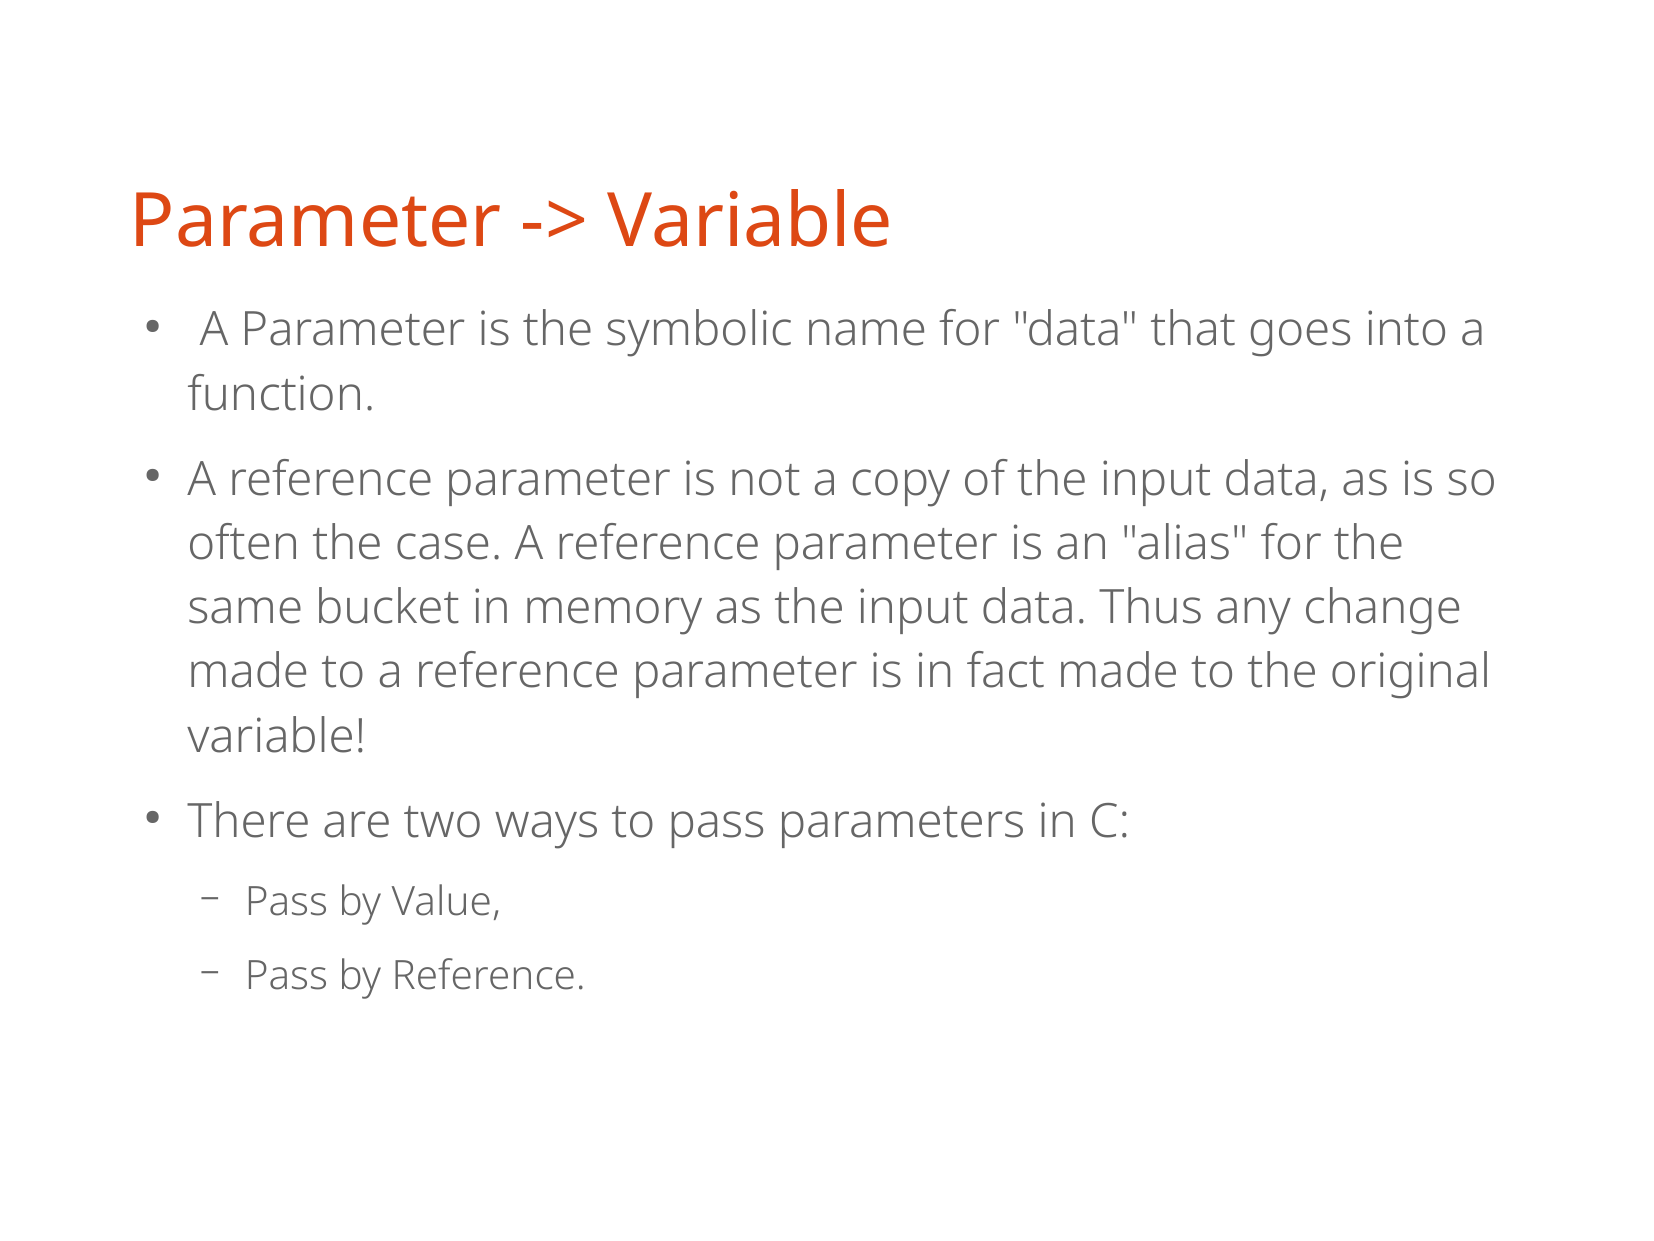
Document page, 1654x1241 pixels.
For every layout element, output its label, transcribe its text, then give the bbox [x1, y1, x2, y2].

list A Parameter is the symbolic name for "data" that goes into a function. A reference parameter is not a copy of the input data, as is so often the case. A reference parameter is an "alias" for the same bucket in memory as the input data. Thus any change made to a reference parameter is in fact made to the original variable! There are two ways to pass parameters in C: Pass by Value, Pass by Reference. [129, 295, 1518, 1010]
title Parameter -> Variable [129, 153, 1518, 281]
